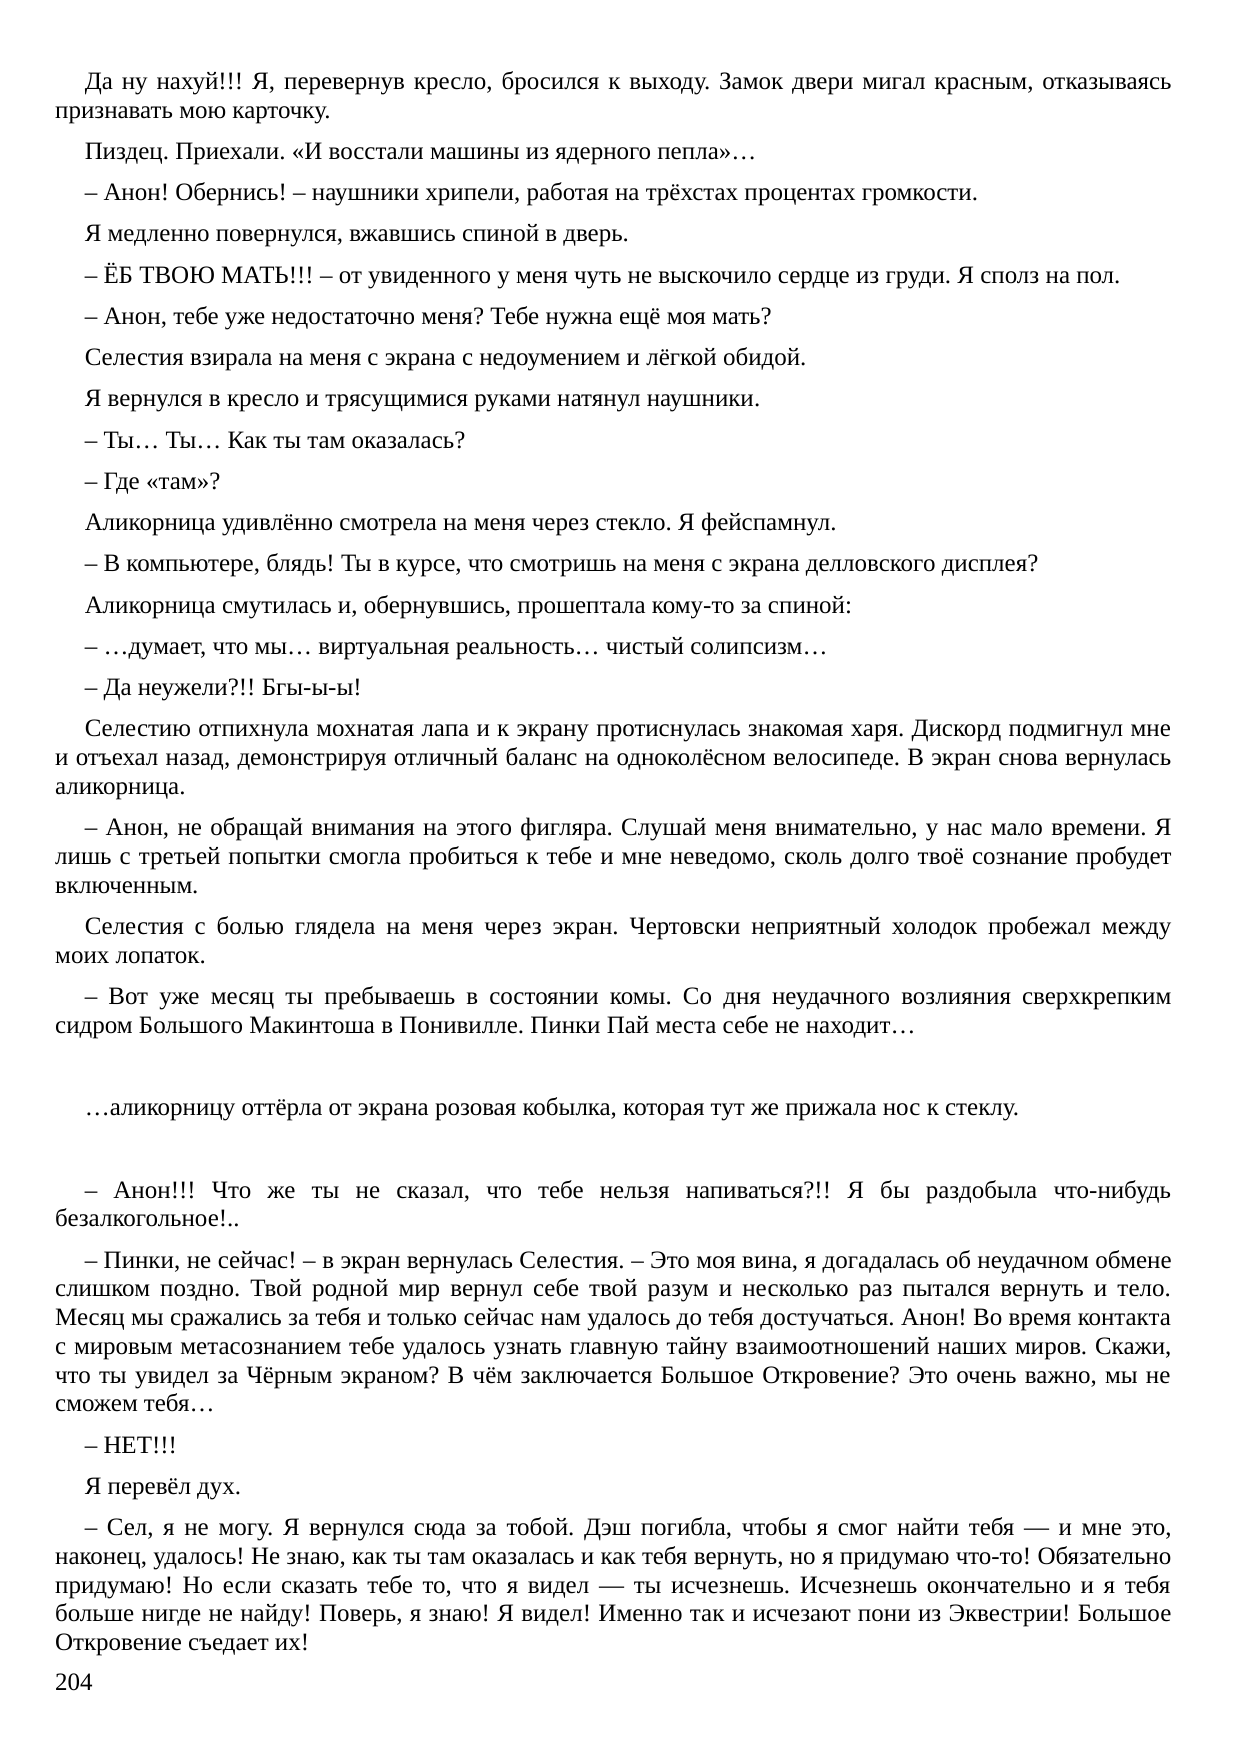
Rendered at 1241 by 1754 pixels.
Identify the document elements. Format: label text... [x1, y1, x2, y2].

text …аликорницу оттёрла от экрана розовая кобылка, которая тут же прижала нос к стеклу. [55, 1092, 1173, 1121]
text – НЕТ!!! [55, 1430, 1173, 1458]
text Селестия с болью глядела на меня через экран. Чертовски неприятный холодок пробежал между моих лопаток. [55, 911, 1173, 968]
text – Да неужели?!! Бгы-ы-ы! [55, 672, 1173, 701]
text – Ты… Ты… Как ты там оказалась? [55, 425, 1173, 453]
text – Анон, тебе уже недостаточно меня? Тебе нужна ещё моя мать? [55, 301, 1173, 330]
text Я перевёл дух. [55, 1471, 1173, 1500]
text Селестия взирала на меня с экрана с недоумением и лёгкой обидой. [55, 342, 1173, 371]
text – …думает, что мы… виртуальная реальность… чистый солипсизм… [55, 631, 1173, 660]
text – Сел, я не могу. Я вернулся сюда за тобой. Дэш погибла, чтобы я смог найти тебя — и мне это, наконец, удалось! Не знаю, как ты там оказалась и как тебя вернуть, но я придумаю что-то! Обязательно придумаю! Но если сказать тебе то, что я видел — ты исчезнешь. Исчезнешь окончательно и я тебя больше нигде не найду! Поверь, я знаю! Я видел! Именно так и исчезают пони из Эквестрии! Большое Откровение съедает их! [55, 1512, 1173, 1656]
text – ЁБ ТВОЮ МАТЬ!!! – от увиденного у меня чуть не выскочило сердце из груди. Я сполз на пол. [55, 260, 1173, 288]
text Аликорница удивлённо смотрела на меня через стекло. Я фейспамнул. [55, 507, 1173, 536]
text – Вот уже месяц ты пребываешь в состоянии комы. Со дня неудачного возлияния сверхкрепким сидром Большого Макинтоша в Понивилле. Пинки Пай места себе не находит… [55, 981, 1173, 1038]
text Я вернулся в кресло и трясущимися руками натянул наушники. [55, 383, 1173, 412]
text – Анон!!! Что же ты не сказал, что тебе нельзя напиваться?!! Я бы раздобыла что-нибудь безалкогольное!.. [55, 1175, 1173, 1232]
text Пиздец. Приехали. «И восстали машины из ядерного пепла»… [55, 136, 1173, 165]
text – В компьютере, блядь! Ты в курсе, что смотришь на меня с экрана делловского дисплея? [55, 548, 1173, 577]
text Я медленно повернулся, вжавшись спиной в дверь. [55, 218, 1173, 247]
text Да ну нахуй!!! Я, перевернув кресло, бросился к выходу. Замок двери мигал красным, отказываясь признавать мою карточку. [55, 66, 1173, 123]
text – Где «там»? [55, 466, 1173, 495]
text – Пинки, не сейчас! – в экран вернулась Селестия. – Это моя вина, я догадалась об неудачном обмене слишком поздно. Твой родной мир вернул себе твой разум и несколько раз пытался вернуть и тело. Месяц мы сражались за тебя и только сейчас нам удалось до тебя достучаться. Анон! Во время контакта с мировым метасознанием тебе удалось узнать главную тайну взаимоотношений наших миров. Скажи, что ты увидел за Чёрным экраном? В чём заключается Большое Откровение? Это очень важно, мы не сможем тебя… [55, 1245, 1173, 1417]
text Аликорница смутилась и, обернувшись, прошептала кому-то за спиной: [55, 590, 1173, 618]
text Селестию отпихнула мохнатая лапа и к экрану протиснулась знакомая харя. Дискорд подмигнул мне и отъехал назад, демонстрируя отличный баланс на одноколёсном велосипеде. В экран снова вернулась аликорница. [55, 713, 1173, 800]
text – Анон, не обращай внимания на этого фигляра. Слушай меня внимательно, у нас мало времени. Я лишь с третьей попытки смогла пробиться к тебе и мне неведомо, сколь долго твоё сознание пробудет включенным. [55, 812, 1173, 898]
text – Анон! Обернись! – наушники хрипели, работая на трёхстах процентах громкости. [55, 177, 1173, 206]
